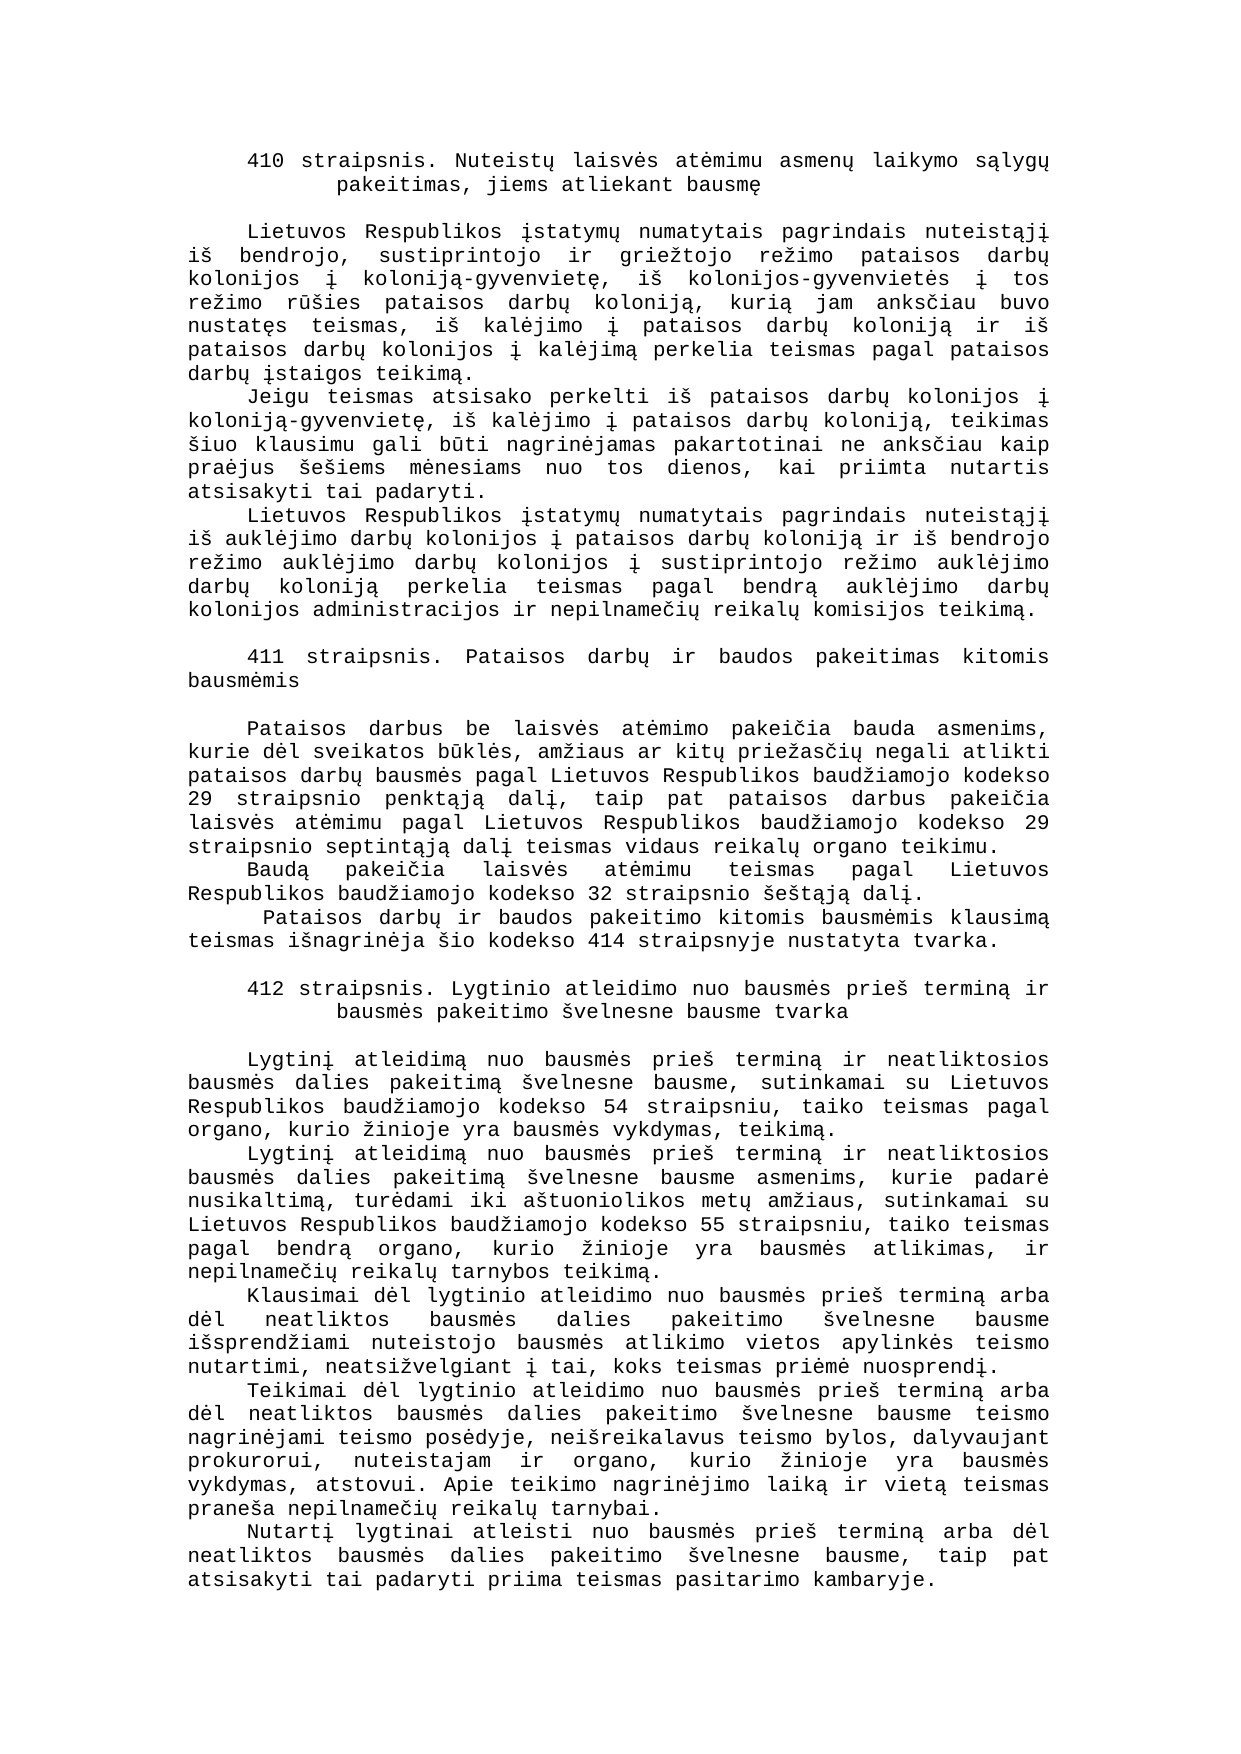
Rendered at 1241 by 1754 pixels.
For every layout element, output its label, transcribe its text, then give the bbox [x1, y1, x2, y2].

text Pataisos darbus be laisvės atėmimo pakeičia bauda asmenims, kurie dėl sveikatos būklės, amžiaus ar kitų priežasčių negali atlikti pataisos darbų bausmės pagal Lietuvos Respublikos baudžiamojo kodekso 29 straipsnio penktąją dalį, taip pat pataisos darbus pakeičia laisvės atėmimu pagal Lietuvos Respublikos baudžiamojo kodekso 29 straipsnio septintąją dalį teismas vidaus reikalų organo teikimu. [187, 717, 1050, 859]
text Pataisos darbų ir baudos pakeitimo kitomis bausmėmis klausimą teismas išnagrinėja šio kodekso 414 straipsnyje nustatyta tvarka. [187, 907, 1050, 954]
text Lietuvos Respublikos įstatymų numatytais pagrindais nuteistąjį iš auklėjimo darbų kolonijos į pataisos darbų koloniją ir iš bendrojo režimo auklėjimo darbų kolonijos į sustiprintojo režimo auklėjimo darbų koloniją perkelia teismas pagal bendrą auklėjimo darbų kolonijos administracijos ir nepilnamečių reikalų komisijos teikimą. [187, 505, 1050, 623]
text Baudą pakeičia laisvės atėmimu teismas pagal Lietuvos Respublikos baudžiamojo kodekso 32 straipsnio šeštąją dalį. [187, 859, 1050, 907]
text Lietuvos Respublikos įstatymų numatytais pagrindais nuteistąjį iš bendrojo, sustiprintojo ir griežtojo režimo pataisos darbų kolonijos į koloniją-gyvenvietę, iš kolonijos-gyvenvietės į tos režimo rūšies pataisos darbų koloniją, kurią jam anksčiau buvo nustatęs teismas, iš kalėjimo į pataisos darbų koloniją ir iš pataisos darbų kolonijos į kalėjimą perkelia teismas pagal pataisos darbų įstaigos teikimą. [187, 221, 1050, 386]
text Klausimai dėl lygtinio atleidimo nuo bausmės prieš terminą arba dėl neatliktos bausmės dalies pakeitimo švelnesne bausme išsprendžiami nuteistojo bausmės atlikimo vietos apylinkės teismo nutartimi, neatsižvelgiant į tai, koks teismas priėmė nuosprendį. [187, 1285, 1050, 1379]
text Nutartį lygtinai atleisti nuo bausmės prieš terminą arba dėl neatliktos bausmės dalies pakeitimo švelnesne bausme, taip pat atsisakyti tai padaryti priima teismas pasitarimo kambaryje. [187, 1521, 1050, 1592]
text Teikimai dėl lygtinio atleidimo nuo bausmės prieš terminą arba dėl neatliktos bausmės dalies pakeitimo švelnesne bausme teismo nagrinėjami teismo posėdyje, neišreikalavus teismo bylos, dalyvaujant prokurorui, nuteistajam ir organo, kurio žinioje yra bausmės vykdymas, atstovui. Apie teikimo nagrinėjimo laiką ir vietą teismas praneša nepilnamečių reikalų tarnybai. [187, 1379, 1050, 1521]
text 411 straipsnis. Pataisos darbų ir baudos pakeitimas kitomis bausmėmis [187, 647, 1050, 694]
text 412 straipsnis. Lygtinio atleidimo nuo bausmės prieš terminą ir bausmės pakeitimo švelnesne bausme tvarka [247, 978, 1050, 1025]
text Lygtinį atleidimą nuo bausmės prieš terminą ir neatliktosios bausmės dalies pakeitimą švelnesne bausme, sutinkamai su Lietuvos Respublikos baudžiamojo kodekso 54 straipsniu, taiko teismas pagal organo, kurio žinioje yra bausmės vykdymas, teikimą. [187, 1048, 1050, 1143]
text Jeigu teismas atsisako perkelti iš pataisos darbų kolonijos į koloniją-gyvenvietę, iš kalėjimo į pataisos darbų koloniją, teikimas šiuo klausimu gali būti nagrinėjamas pakartotinai ne anksčiau kaip praėjus šešiems mėnesiams nuo tos dienos, kai priimta nutartis atsisakyti tai padaryti. [187, 386, 1050, 505]
text Lygtinį atleidimą nuo bausmės prieš terminą ir neatliktosios bausmės dalies pakeitimą švelnesne bausme asmenims, kurie padarė nusikaltimą, turėdami iki aštuoniolikos metų amžiaus, sutinkamai su Lietuvos Respublikos baudžiamojo kodekso 55 straipsniu, taiko teismas pagal bendrą organo, kurio žinioje yra bausmės atlikimas, ir nepilnamečių reikalų tarnybos teikimą. [187, 1143, 1050, 1285]
text 410 straipsnis. Nuteistų laisvės atėmimu asmenų laikymo sąlygų pakeitimas, jiems atliekant bausmę [247, 150, 1050, 197]
